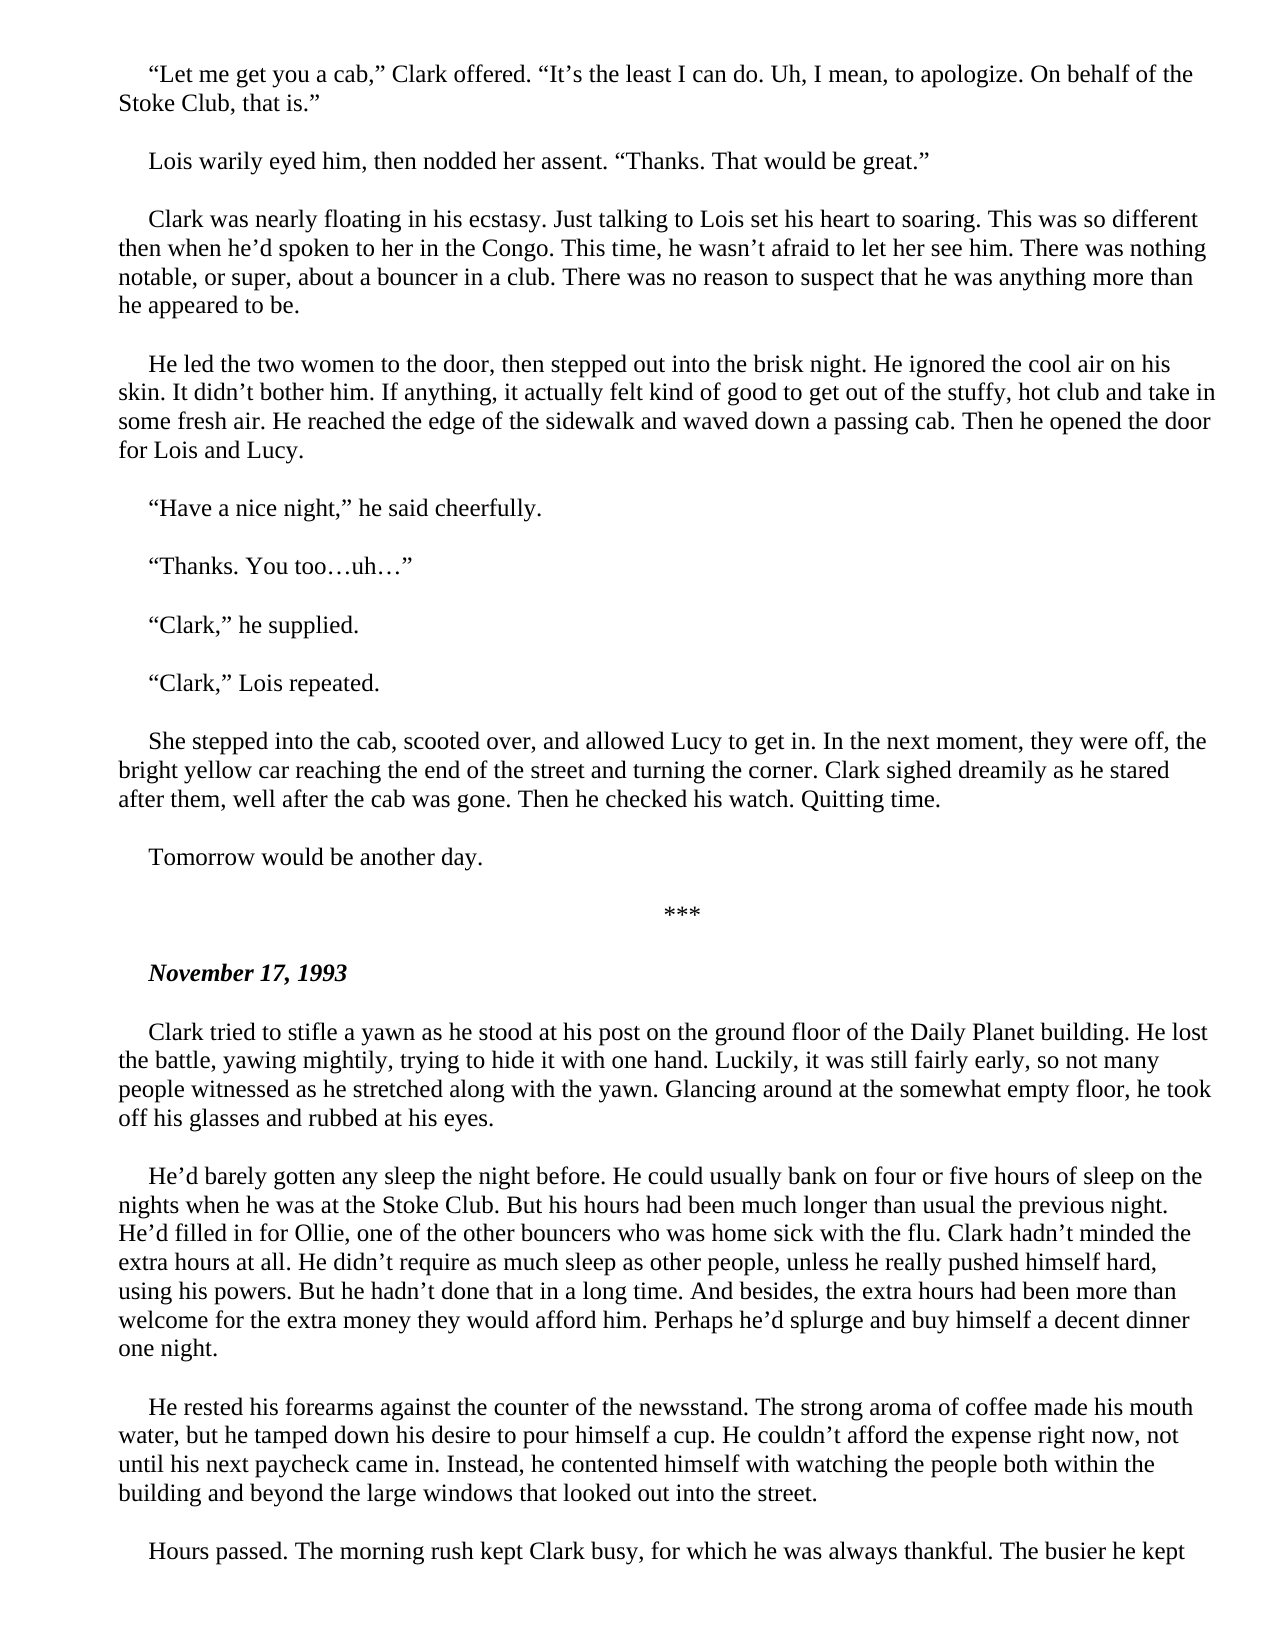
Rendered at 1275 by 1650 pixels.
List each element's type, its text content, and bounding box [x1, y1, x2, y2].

text She stepped into the cab, scooted over, and allowed Lucy to get in. In the next moment, they were off, the bright yellow car reaching the end of the street and turning the corner. Clark sighed dreamily as he stared after them, well after the cab was gone. Then he checked his watch. Quitting time. [118, 726, 1216, 812]
text “Let me get you a cab,” Clark offered. “It’s the least I can do. Uh, I mean, to apologize. On behalf of the Stoke Club, that is.” [118, 59, 1216, 117]
text Lois warily eyed him, then nodded her assent. “Thanks. That would be great.” [118, 146, 1216, 175]
text “Have a nice night,” he said cheerfully. [118, 493, 1216, 522]
text “Thanks. You too…uh…” [118, 551, 1216, 580]
text November 17, 1993 [118, 958, 1216, 987]
text Tomorrow would be another day. [118, 842, 1216, 871]
text *** [118, 900, 1216, 929]
text Clark tried to stifle a yawn as he stood at his post on the ground floor of the Daily Planet building. He lost the battle, yawing mightily, trying to hide it with one hand. Luckily, it was still fairly early, so not many people witnessed as he stretched along with the yawn. Glancing around at the somewhat empty floor, he took off his glasses and rubbed at his eyes. [118, 1017, 1216, 1132]
text Clark was nearly floating in his ecstasy. Just talking to Lois set his heart to soaring. This was so different then when he’d spoken to her in the Congo. This time, he wasn’t afraid to let her see him. There was nothing notable, or super, about a bouncer in a club. There was no reason to suspect that he was anything more than he appeared to be. [118, 204, 1216, 319]
text He’d barely gotten any sleep the night before. He could usually bank on four or five hours of sleep on the nights when he was at the Stoke Club. But his hours had been much longer than usual the previous night. He’d filled in for Ollie, one of the other bouncers who was home sick with the flu. Clark hadn’t minded the extra hours at all. He didn’t require as much sleep as other people, unless he really pushed himself hard, using his powers. But he hadn’t done that in a long time. And besides, the extra hours had been more than welcome for the extra money they would afford him. Perhaps he’d splurge and buy himself a decent dinner one night. [118, 1161, 1216, 1362]
text He rested his forearms against the counter of the newsstand. The strong aroma of coffee made his mouth water, but he tamped down his desire to pour himself a cup. He couldn’t afford the expense right now, not until his next paycheck came in. Instead, he contented himself with watching the people both within the building and beyond the large windows that looked out into the street. [118, 1392, 1216, 1507]
text “Clark,” he supplied. [118, 610, 1216, 638]
text Hours passed. The morning rush kept Clark busy, for which he was always thankful. The busier he kept [118, 1536, 1216, 1565]
text He led the two women to the door, then stepped out into the brisk night. He ignored the cool air on his skin. It didn’t bother him. If anything, it actually felt kind of good to get out of the stuffy, hot club and take in some fresh air. He reached the edge of the sidewalk and waved down a passing cab. Then he opened the door for Lois and Lucy. [118, 349, 1216, 464]
text “Clark,” Lois repeated. [118, 668, 1216, 697]
